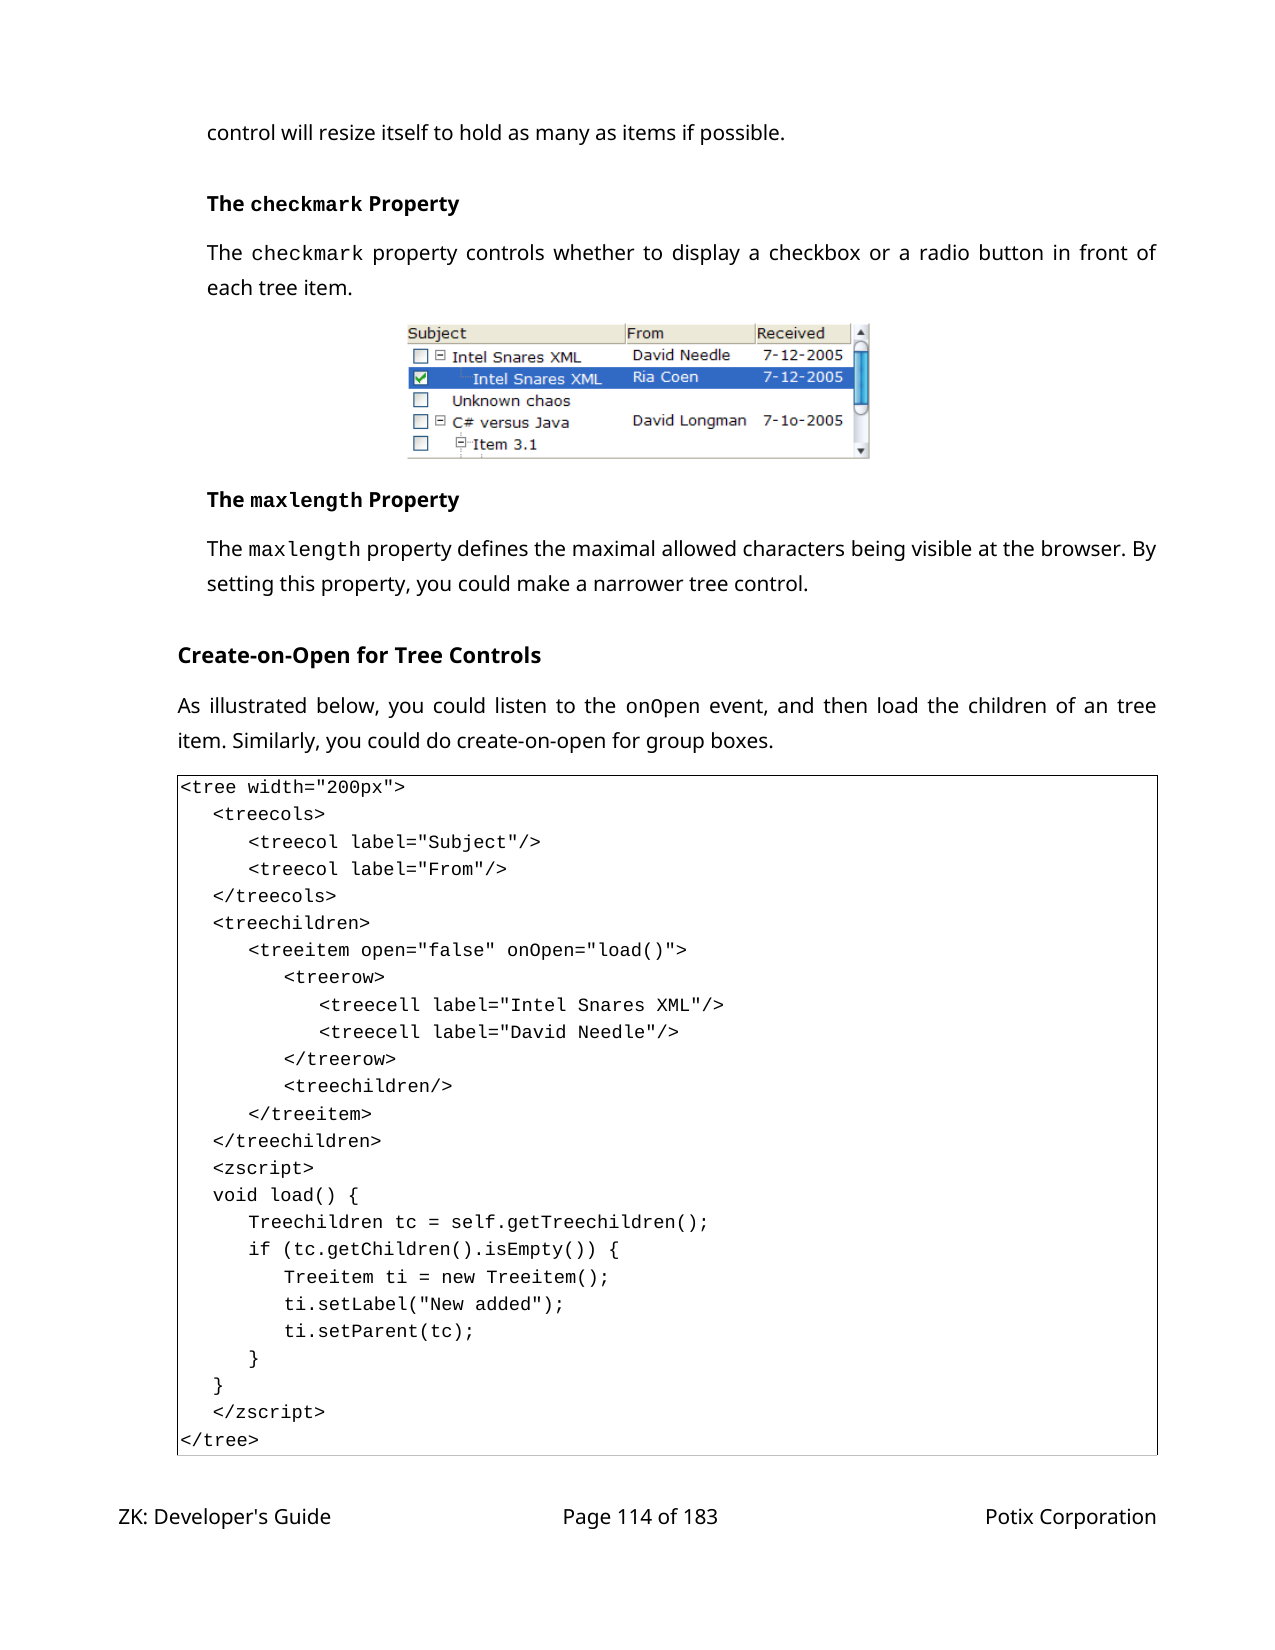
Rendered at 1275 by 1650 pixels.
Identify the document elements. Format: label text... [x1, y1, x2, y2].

subtitle The checkmark Property [207, 189, 1157, 217]
text <treechildren> [178, 911, 1157, 935]
subtitle The maxlength Property [207, 485, 1157, 513]
text <treecol label="From"/> [178, 857, 1157, 881]
text </treechildren> [178, 1128, 1157, 1153]
text <treeitem open="false" onOpen="load()"> [178, 938, 1157, 962]
text if (tc.getChildren().isEmpty()) { [178, 1237, 1157, 1262]
text The maxlength property defines the maximal allowed characters being visible at the browser. By setting this property, you could make a narrower tree control. [207, 534, 1157, 598]
text <treecell label="Intel Snares XML"/> [178, 993, 1157, 1017]
text </treerow> [178, 1047, 1157, 1071]
text <treecell label="David Needle"/> [178, 1020, 1157, 1044]
picture [403, 319, 872, 460]
text void load() { [178, 1183, 1157, 1207]
text The checkmark property controls whether to display a checkbox or a radio button in front of each tree item. [207, 238, 1157, 302]
text As illustrated below, you could listen to the onOpen event, and then load the children of an tree item. Similarly, you could do create-on-open for group boxes. [177, 691, 1157, 754]
text <treerow> [178, 965, 1157, 990]
text } [178, 1346, 1157, 1370]
text <zscript> [178, 1156, 1157, 1180]
text <tree width="200px"> [178, 776, 1157, 799]
text Treechildren tc = self.getTreechildren(); [178, 1210, 1157, 1234]
text <treecols> [178, 802, 1157, 827]
text <treechildren/> [178, 1074, 1157, 1098]
text </treecols> [178, 884, 1157, 908]
text <treecol label="Subject"/> [178, 829, 1157, 854]
text Treeitem ti = new Treeitem(); [178, 1264, 1157, 1289]
text </treeitem> [178, 1101, 1157, 1126]
subtitle Create-on-Open for Tree Controls [177, 640, 1157, 670]
text </tree> [178, 1428, 1157, 1455]
text ti.setParent(tc); [178, 1319, 1157, 1343]
text } [178, 1373, 1157, 1397]
text ti.setLabel("New added"); [178, 1292, 1157, 1316]
text </zscript> [178, 1400, 1157, 1425]
text control will resize itself to hold as many as items if possible. [207, 118, 1157, 146]
